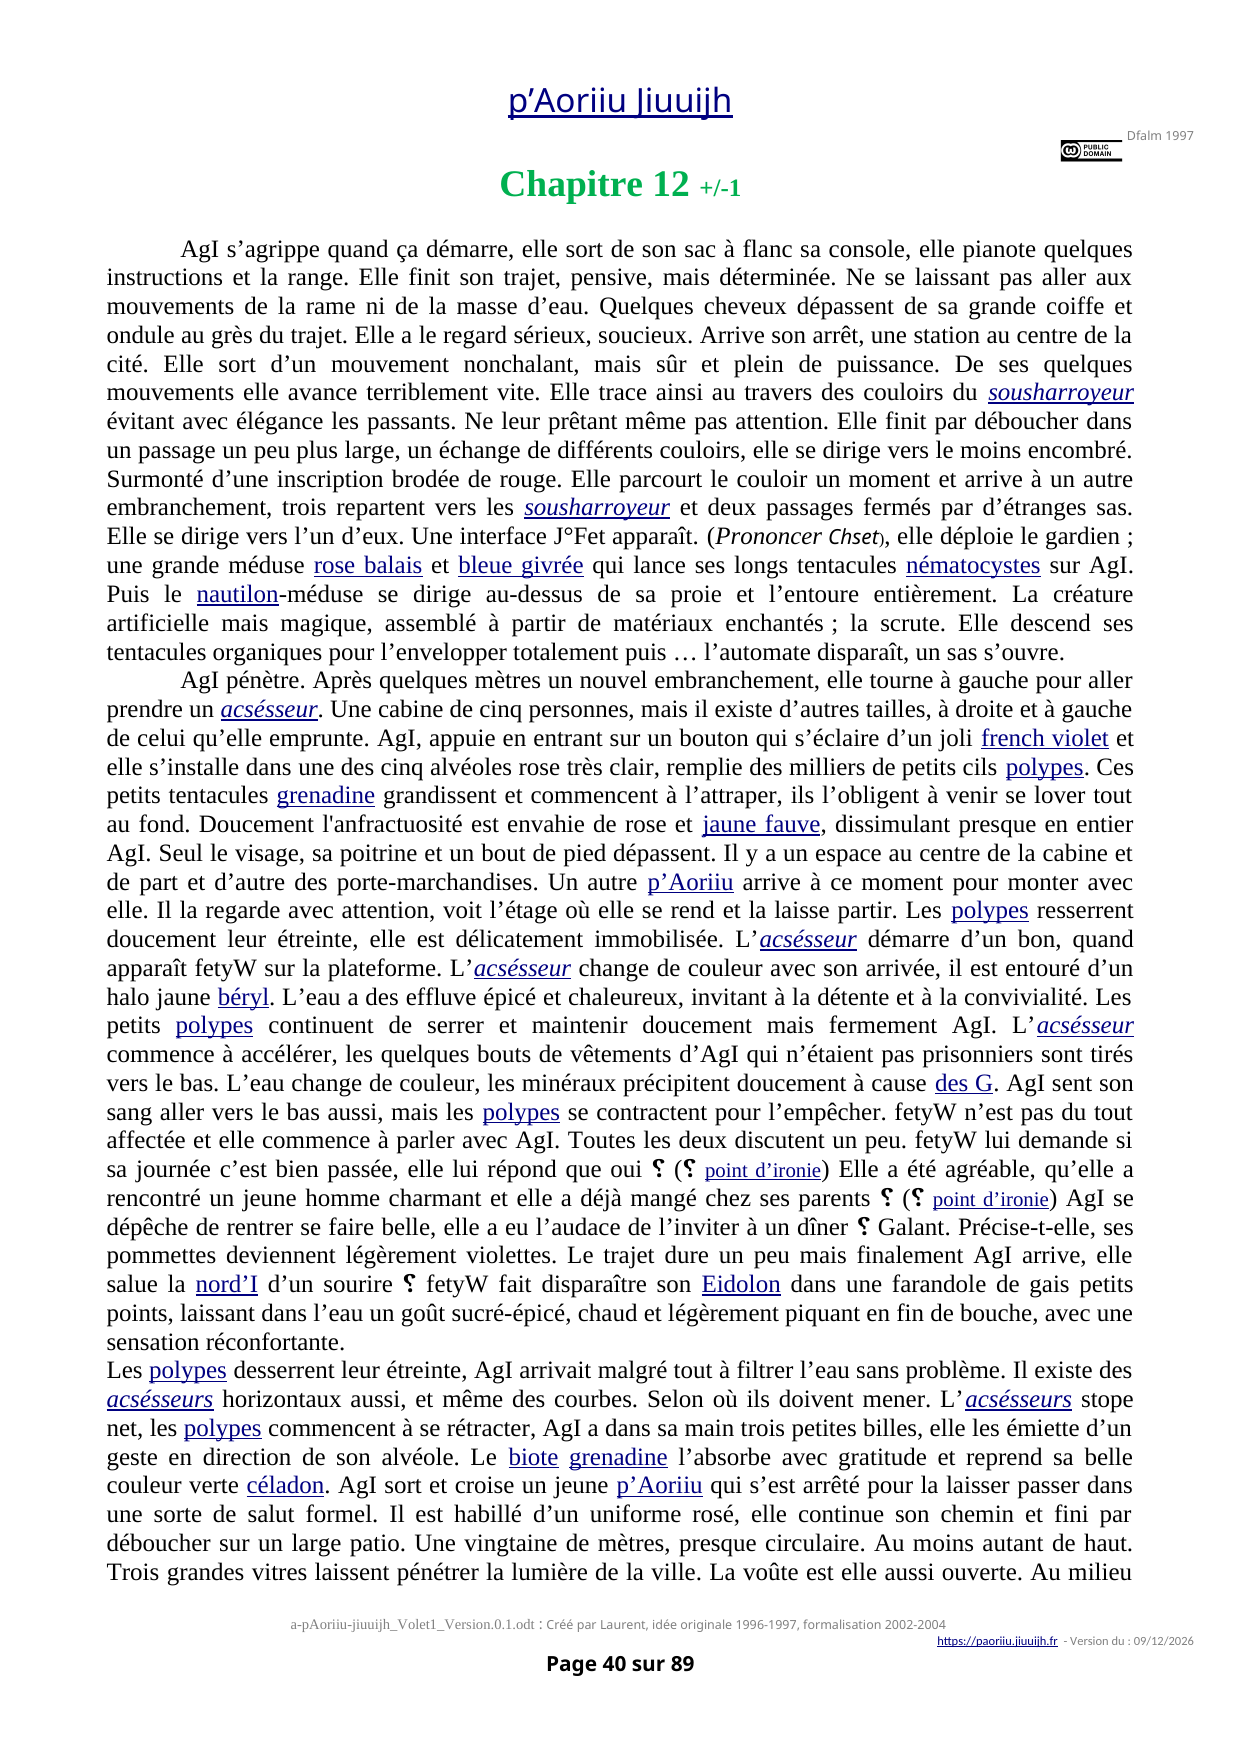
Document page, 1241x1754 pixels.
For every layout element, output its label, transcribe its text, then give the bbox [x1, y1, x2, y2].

text Les polypes desserrent leur étreinte, AgI arrivait malgré tout à filtrer l’eau sans problème. Il existe des acsésseurs horizontaux aussi, et même des courbes. Selon où ils doivent mener. L’acsésseurs stope net, les polypes commencent à se rétracter, AgI a dans sa main trois petites billes, elle les émiette d’un geste en direction de son alvéole. Le biote grenadine l’absorbe avec gratitude et reprend sa belle couleur verte céladon. AgI sort et croise un jeune p’Aoriiu qui s’est arrêté pour la laisser passer dans une sorte de salut formel. Il est habillé d’un uniforme rosé, elle continue son chemin et fini par déboucher sur un large patio. Une vingtaine de mètres, presque circulaire. Au moins autant de haut. Trois grandes vitres laissent pénétrer la lumière de la ville. La voûte est elle aussi ouverte. Au milieu [106, 1356, 1134, 1586]
text AgI s’agrippe quand ça démarre, elle sort de son sac à flanc sa console, elle pianote quelques instructions et la range. Elle finit son trajet, pensive, mais déterminée. Ne se laissant pas aller aux mouvements de la rame ni de la masse d’eau. Quelques cheveux dépassent de sa grande coiffe et ondule au grès du trajet. Elle a le regard sérieux, soucieux. Arrive son arrêt, une station au centre de la cité. Elle sort d’un mouvement nonchalant, mais sûr et plein de puissance. De ses quelques mouvements elle avance terriblement vite. Elle trace ainsi au travers des couloirs du sousharroyeur évitant avec élégance les passants. Ne leur prêtant même pas attention. Elle finit par déboucher dans un passage un peu plus large, un échange de différents couloirs, elle se dirige vers le moins encombré. Surmonté d’une inscription brodée de rouge. Elle parcourt le couloir un moment et arrive à un autre embranchement, trois repartent vers les sousharroyeur et deux passages fermés par d’étranges sas. Elle se dirige vers l’un d’eux. Une interface J°Fet apparaît. (Prononcer Chset), elle déploie le gardien ; une grande méduse rose balais et bleue givrée qui lance ses longs tentacules nématocystes sur AgI. Puis le nautilon-méduse se dirige au-dessus de sa proie et l’entoure entièrement. La créature artificielle mais magique, assemblé à partir de matériaux enchantés ; la scrute. Elle descend ses tentacules organiques pour l’envelopper totalement puis … l’automate disparaît, un sas s’ouvre. [106, 234, 1134, 666]
text AgI pénètre. Après quelques mètres un nouvel embranchement, elle tourne à gauche pour aller prendre un acsésseur. Une cabine de cinq personnes, mais il existe d’autres tailles, à droite et à gauche de celui qu’elle emprunte. AgI, appuie en entrant sur un bouton qui s’éclaire d’un joli french violet et elle s’installe dans une des cinq alvéoles rose très clair, remplie des milliers de petits cils polypes. Ces petits tentacules grenadine grandissent et commencent à l’attraper, ils l’obligent à venir se lover tout au fond. Doucement l'anfractuosité est envahie de rose et jaune fauve, dissimulant presque en entier AgI. Seul le visage, sa poitrine et un bout de pied dépassent. Il y a un espace au centre de la cabine et de part et d’autre des porte-marchandises. Un autre p’Aoriiu arrive à ce moment pour monter avec elle. Il la regarde avec attention, voit l’étage où elle se rend et la laisse partir. Les polypes resserrent doucement leur étreinte, elle est délicatement immobilisée. L’acsésseur démarre d’un bon, quand apparaît fetyW sur la plateforme. L’acsésseur change de couleur avec son arrivée, il est entouré d’un halo jaune béryl. L’eau a des effluve épicé et chaleureux, invitant à la détente et à la convivialité. Les petits polypes continuent de serrer et maintenir doucement mais fermement AgI. L’acsésseur commence à accélérer, les quelques bouts de vêtements d’AgI qui n’étaient pas prisonniers sont tirés vers le bas. L’eau change de couleur, les minéraux précipitent doucement à cause des G. AgI sent son sang aller vers le bas aussi, mais les polypes se contractent pour l’empêcher. fetyW n’est pas du tout affectée et elle commence à parler avec AgI. Toutes les deux discutent un peu. fetyW lui demande si sa journée c’est bien passée, elle lui répond que oui ⸮ (⸮ point d’ironie) Elle a été agréable, qu’elle a rencontré un jeune homme charmant et elle a déjà mangé chez ses parents ⸮ (⸮ point d’ironie) AgI se dépêche de rentrer se faire belle, elle a eu l’audace de l’inviter à un dîner ⸮ Galant. Précise-t-elle, ses pommettes deviennent légèrement violettes. Le trajet dure un peu mais finalement AgI arrive, elle salue la nord’I d’un sourire ⸮ fetyW fait disparaître son Eidolon dans une farandole de gais petits points, laissant dans l’eau un goût sucré-épicé, chaud et légèrement piquant en fin de bouche, avec une sensation réconfortante. [106, 666, 1134, 1356]
text Chapitre 12 +/-1 [106, 162, 1134, 205]
